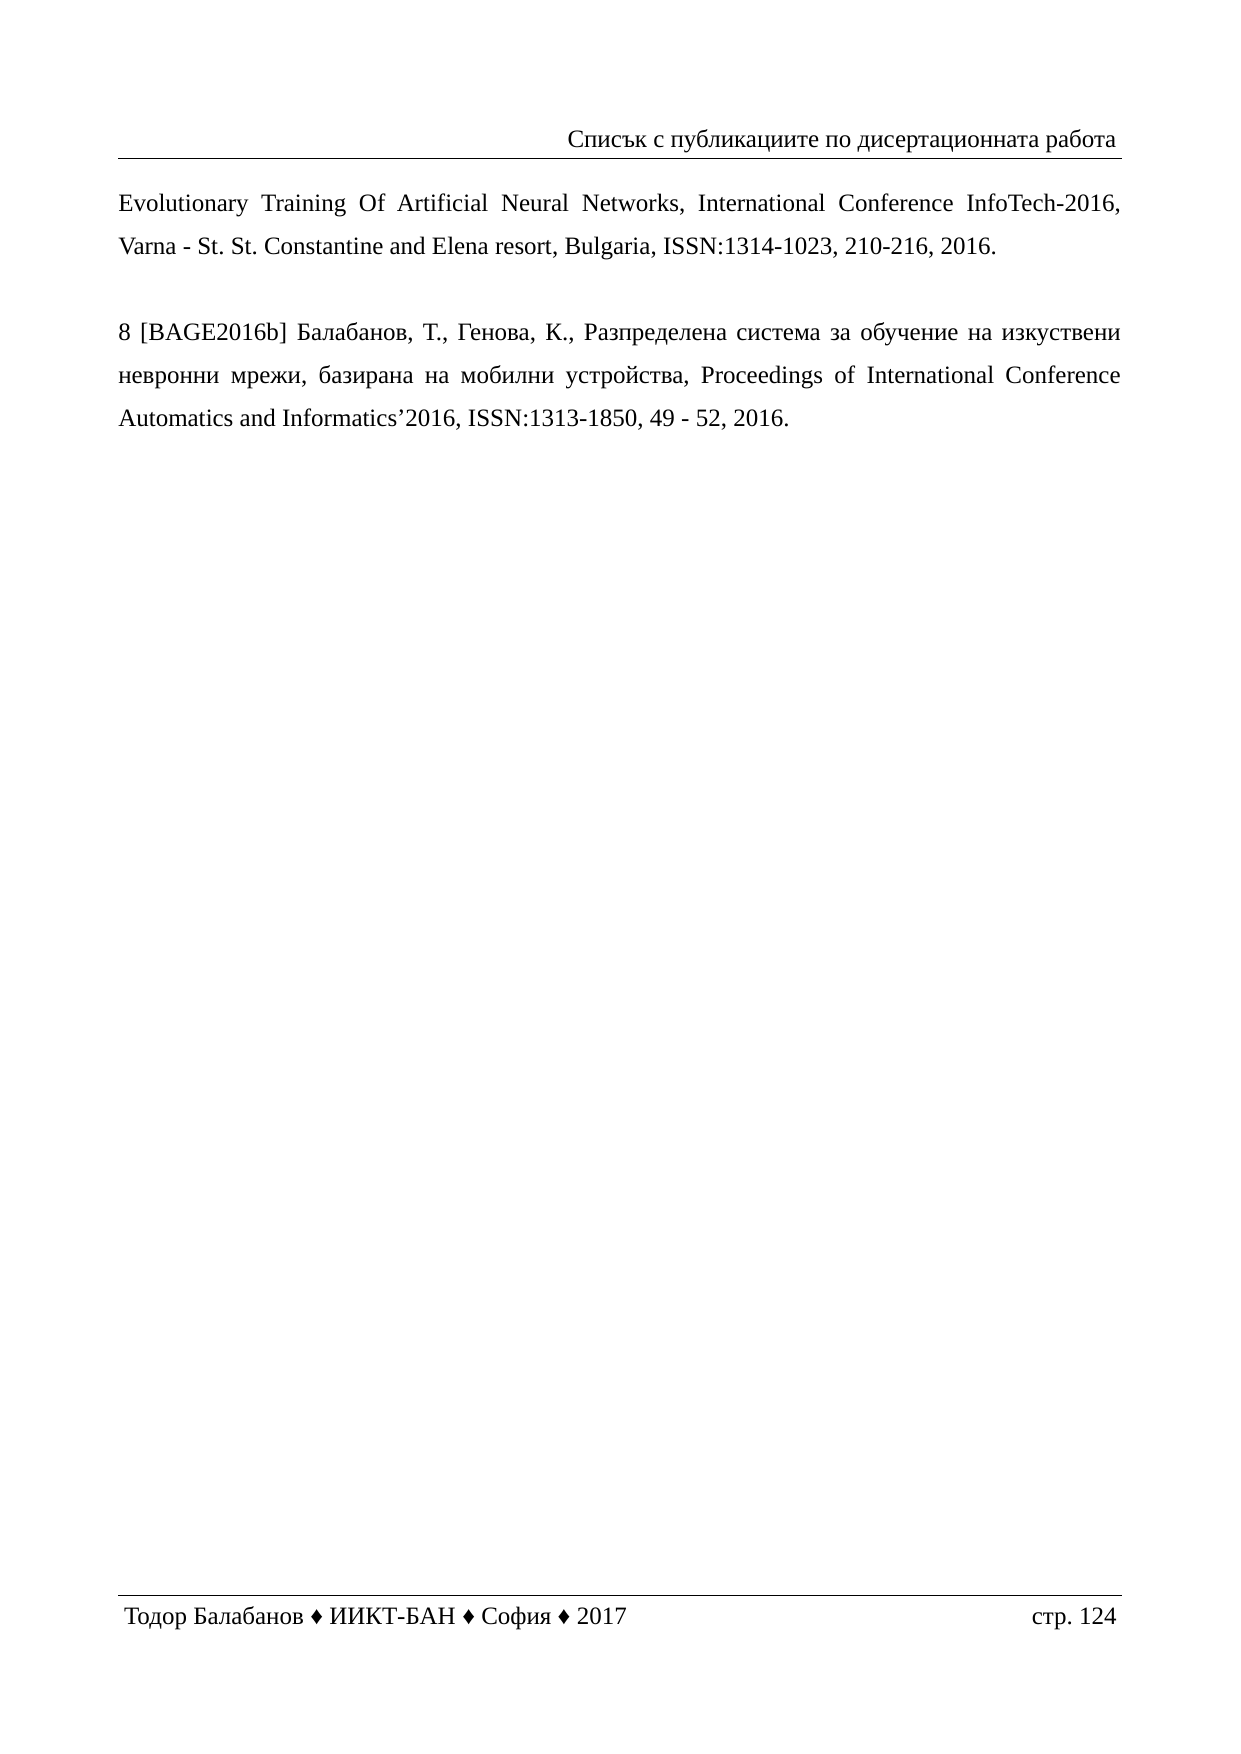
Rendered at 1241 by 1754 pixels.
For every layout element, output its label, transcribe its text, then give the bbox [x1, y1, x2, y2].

text 8 [BAGE2016b] Балабанов, Т., Генова, К., Разпределена система за обучение на изкуствени невронни мрежи, базирана на мобилни устройства, Proceedings of International Conference Automatics and Informatics’2016, ISSN:1313-1850, 49 - 52, 2016. [118, 317, 1122, 432]
text Evolutionary Training Of Artificial Neural Networks, International Conference InfoTech-2016, Varna - St. St. Constantine and Elena resort, Bulgaria, ISSN:1314-1023, 210-216, 2016. [118, 188, 1122, 260]
